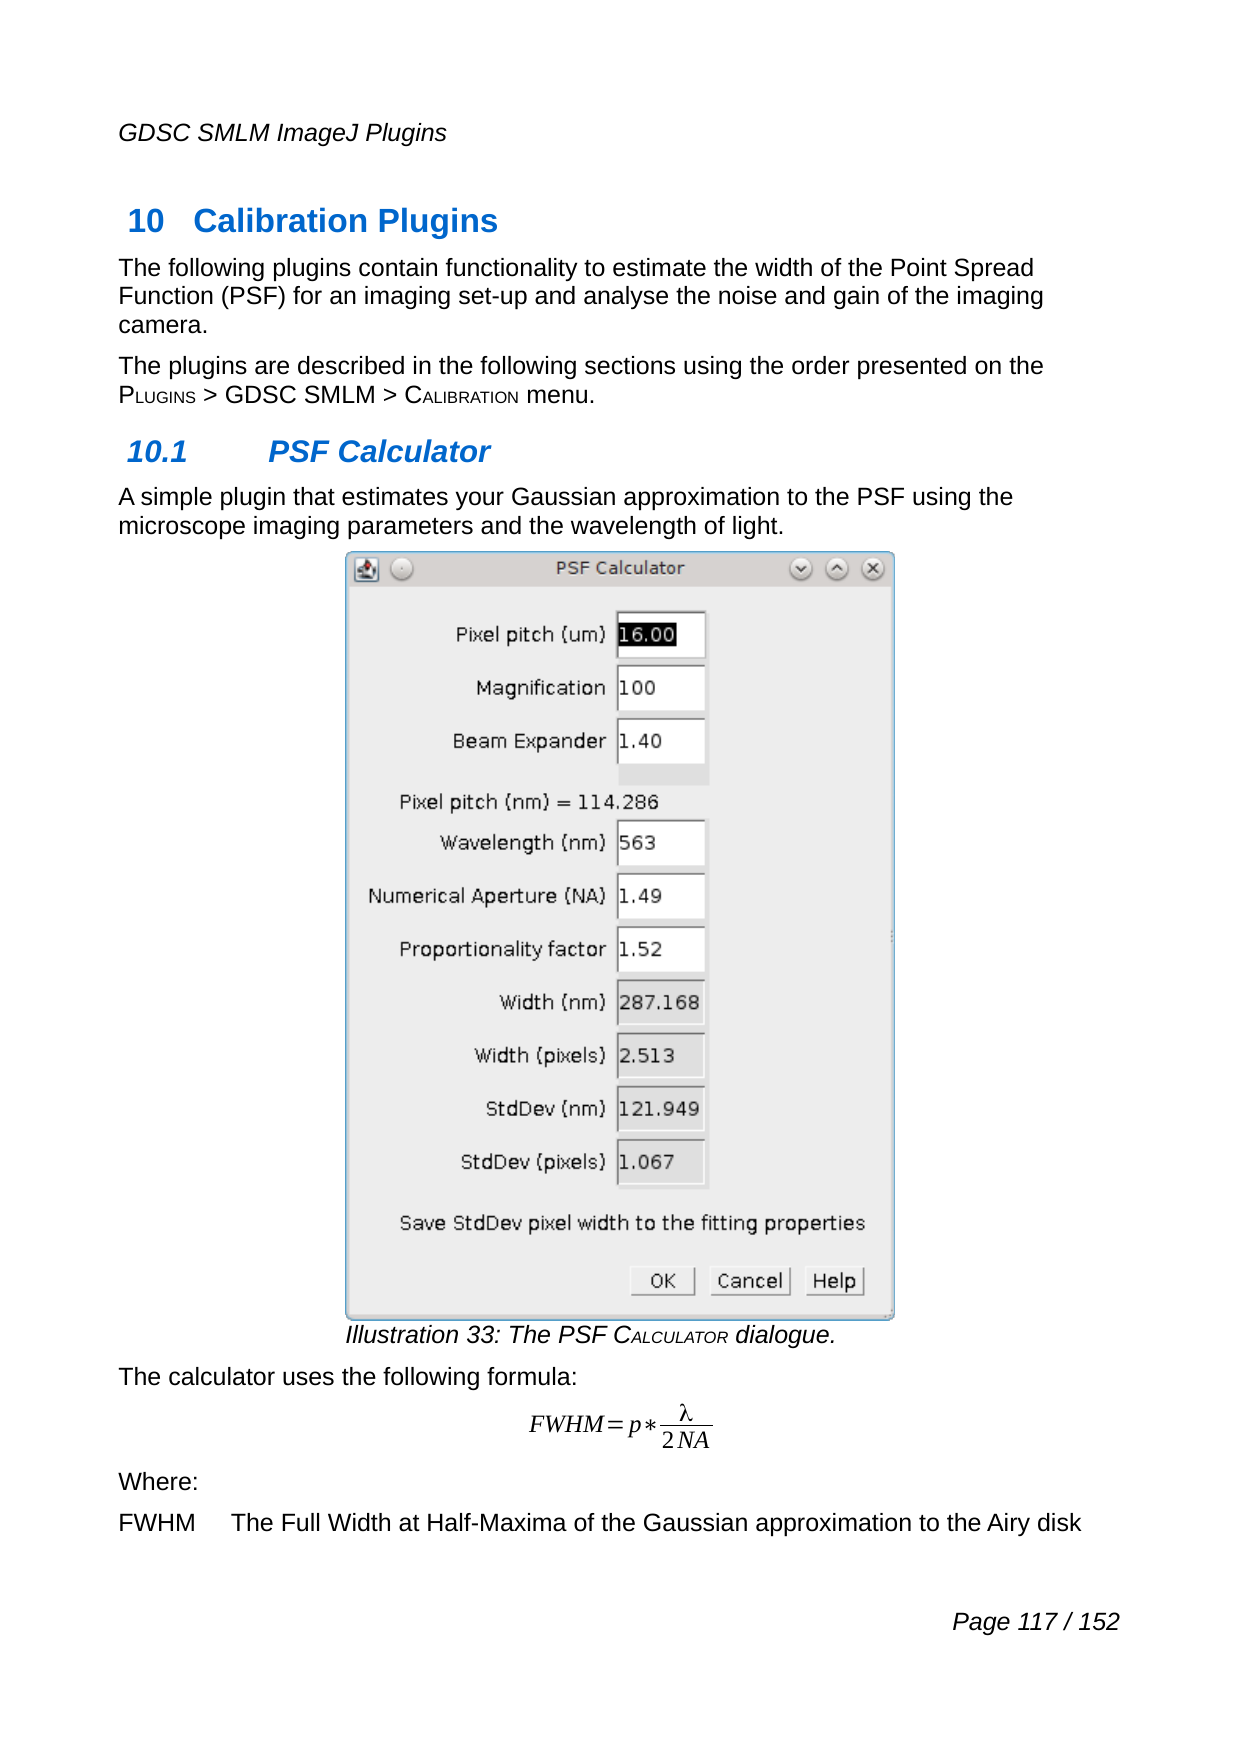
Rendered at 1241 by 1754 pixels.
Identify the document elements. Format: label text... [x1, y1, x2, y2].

text The calculator uses the following formula: [118, 1362, 1122, 1391]
subtitle Calibration Plugins [118, 201, 1122, 240]
subtitle PSF Calculator [118, 433, 1122, 469]
text The plugins are described in the following sections using the order presented on the Plugins > GDSC SMLM > Calibration menu. [118, 351, 1122, 409]
text Where: [118, 1467, 1122, 1495]
picture [345, 551, 895, 1321]
table_header The Full Width at Half-Maxima of the Gaussian approximation to the Airy disk [231, 1508, 1123, 1549]
text The following plugins contain functionality to estimate the width of the Point Spread Function (PSF) for an imaging set-up and analyse the noise and gain of the imaging camera. [118, 252, 1122, 339]
table_header FWHM [118, 1508, 231, 1549]
text A simple plugin that estimates your Gaussian approximation to the PSF using the microscope imaging parameters and the wavelength of light. [118, 482, 1122, 539]
text Illustration 33: The PSF Calculator dialogue. [345, 1321, 895, 1349]
